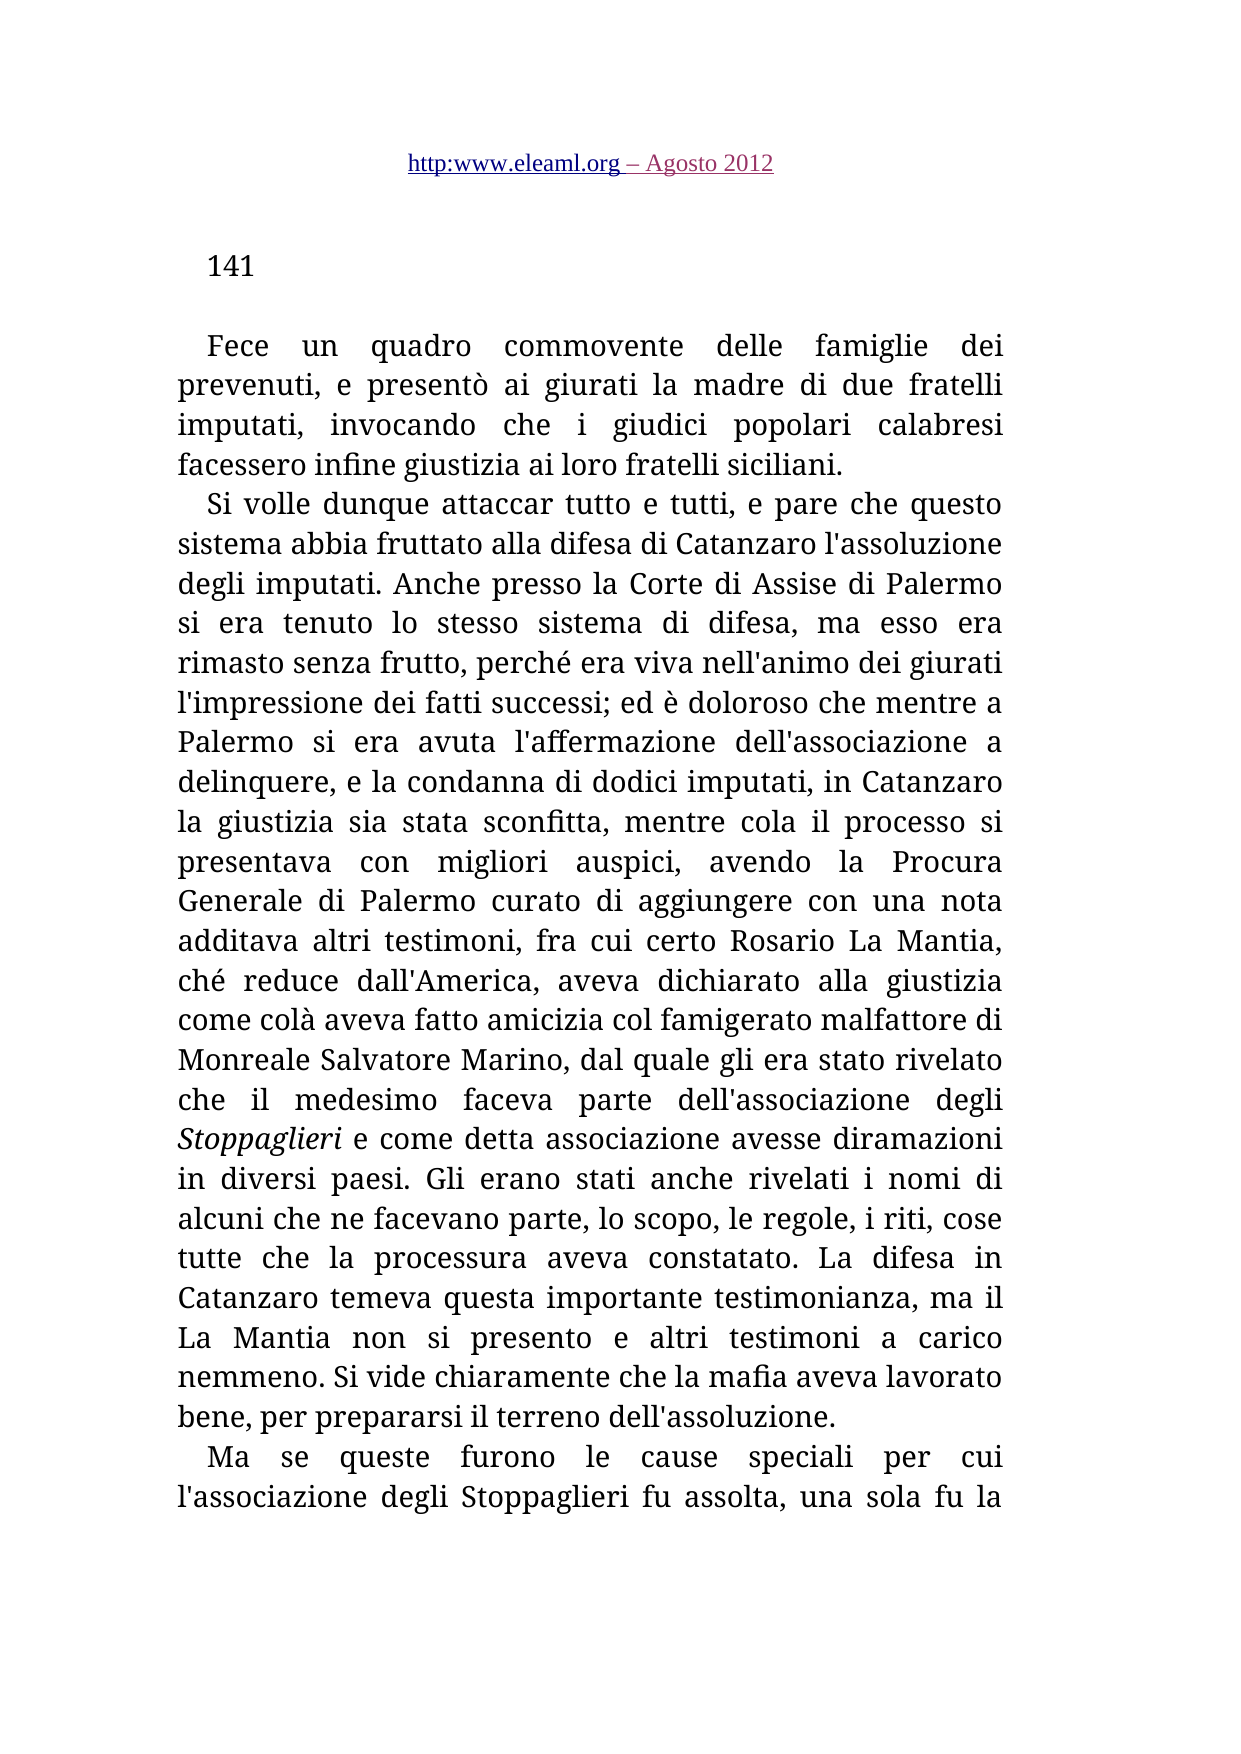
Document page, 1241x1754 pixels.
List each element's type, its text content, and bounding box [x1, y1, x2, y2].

text 141 [177, 246, 1004, 285]
text Fece un quadro commovente delle famiglie dei prevenuti, e presentò ai giurati la madre di due fratelli imputati, invocando che i giudici popolari calabresi facessero infine giustizia ai loro fratelli siciliani. [177, 325, 1004, 484]
text Ma se queste furono le cause speciali per cui l'associazione degli Stoppaglieri fu assolta, una sola fu la [177, 1436, 1004, 1516]
text Si volle dunque attaccar tutto e tutti, e pare che questo sistema abbia fruttato alla difesa di Catanzaro l'assoluzione degli imputati. Anche presso la Corte di Assise di Palermo si era tenuto lo stesso sistema di difesa, ma esso era rimasto senza frutto, perché era viva nell'animo dei giurati l'impressione dei fatti successi; ed è doloroso che mentre a Palermo si era avuta l'affermazione dell'associazione a delinquere, e la condanna di dodici imputati, in Catanzaro la giustizia sia stata sconfitta, mentre cola il processo si presentava con migliori auspici, avendo la Procura Generale di Palermo curato di aggiungere con una nota additava altri testimoni, fra cui certo Rosario La Mantia, ché reduce dall'America, aveva dichiarato alla giustizia come colà aveva fatto amicizia col famigerato malfattore di Monreale Salvatore Marino, dal quale gli era stato rivelato che il medesimo faceva parte dell'associazione degli Stoppaglieri e come detta associazione avesse diramazioni in diversi paesi. Gli erano stati anche rivelati i nomi di alcuni che ne facevano parte, lo scopo, le regole, i riti, cose tutte che la processura aveva constatato. La difesa in Catanzaro temeva questa importante testimonianza, ma il La Mantia non si presento e altri testimoni a carico nemmeno. Si vide chiaramente che la mafia aveva lavorato bene, per prepararsi il terreno dell'assoluzione. [177, 484, 1004, 1436]
